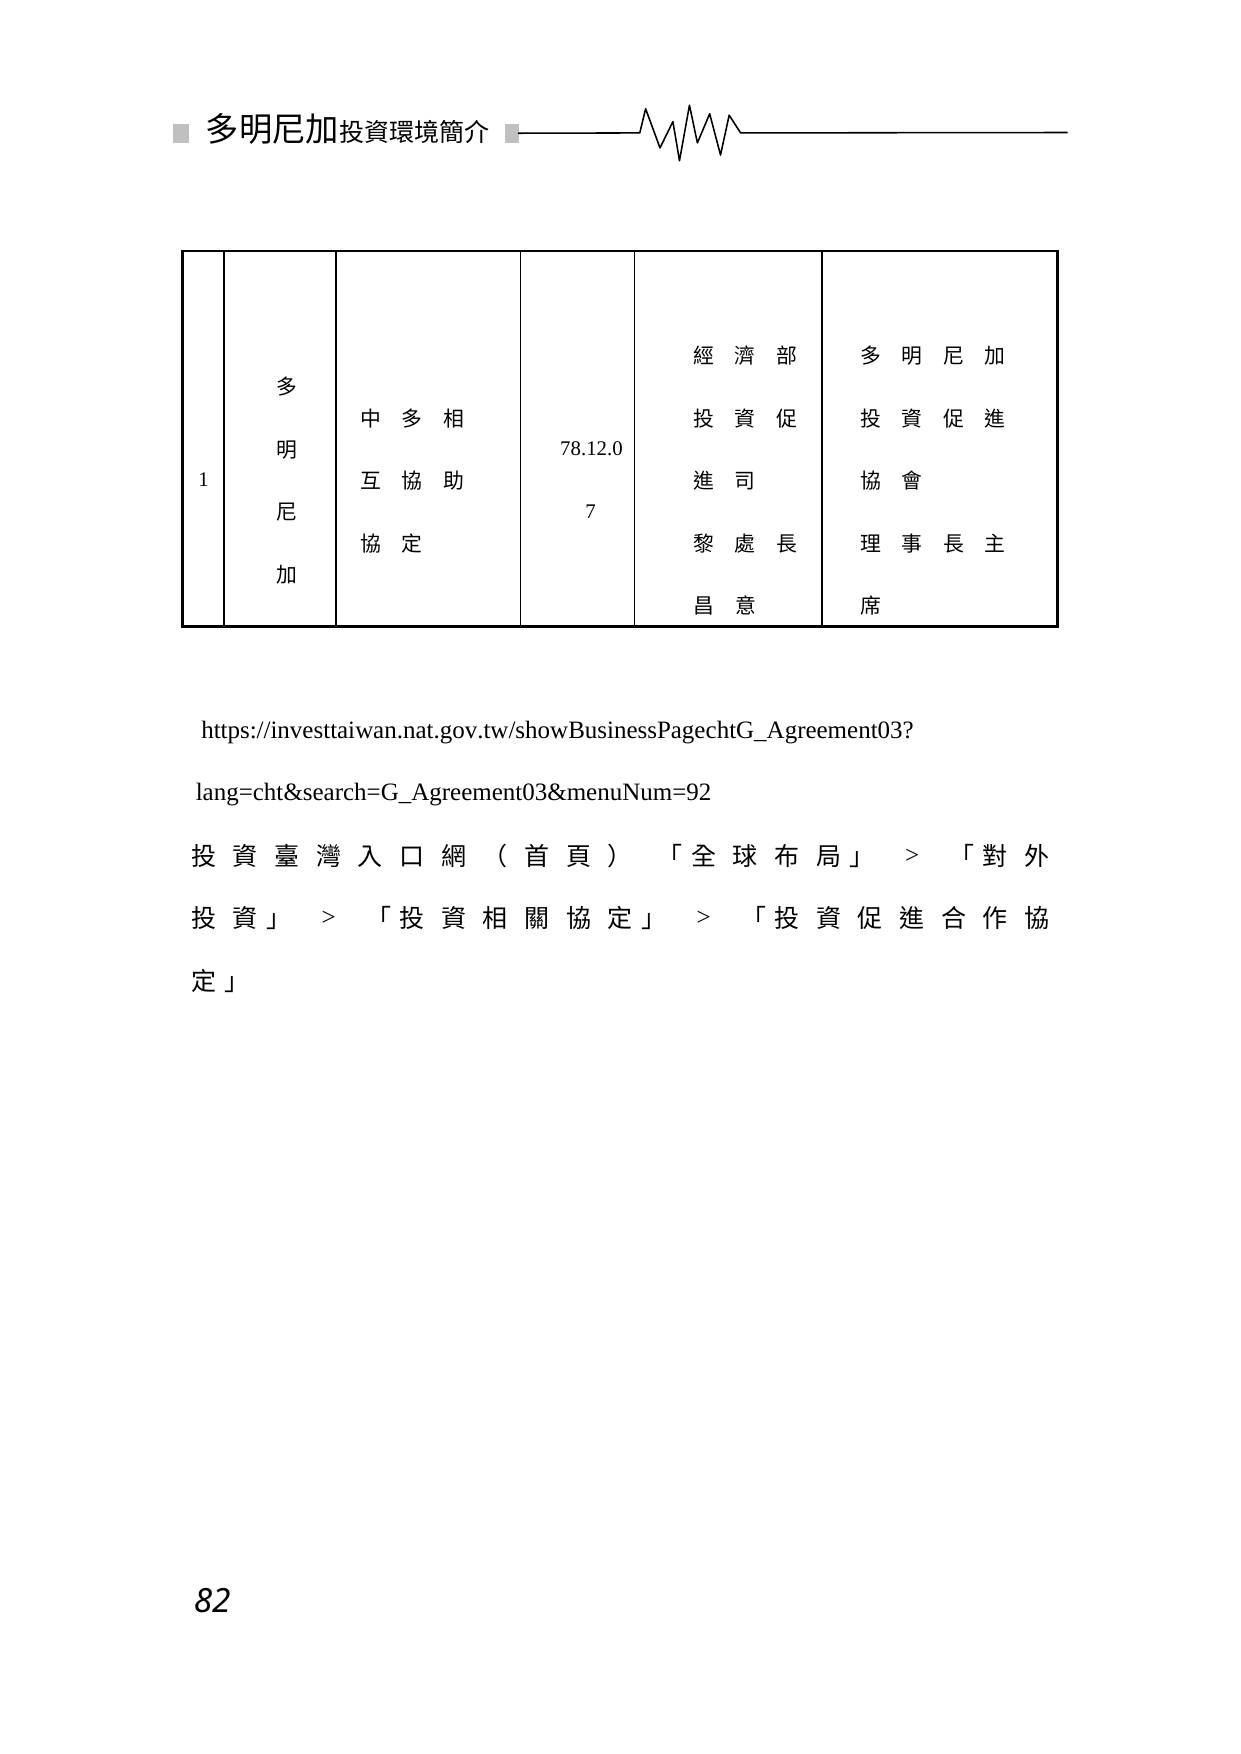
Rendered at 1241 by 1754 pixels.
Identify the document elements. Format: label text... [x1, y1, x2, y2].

text https://investtaiwan.nat.gov.tw/showBusinessPagechtG_Agreement03?lang=cht&search=G_Agreement03&menuNum=92 [183, 688, 1058, 813]
table_cell 經濟部投資促進司 黎處長昌意 [635, 252, 821, 625]
table_cell 78.12.07 [521, 252, 634, 625]
table_cell 多明尼加投資促進協會 理事長主席 [823, 252, 1056, 625]
table_cell 1 [184, 252, 223, 625]
text 投資臺灣入口網（首頁）「全球布局」>「對外投資」>「投資相關協定」>「投資促進合作協定」 [183, 813, 1058, 1000]
table_cell 多明尼加 [225, 252, 335, 625]
table_cell 中多相互協助協定 [337, 252, 520, 625]
